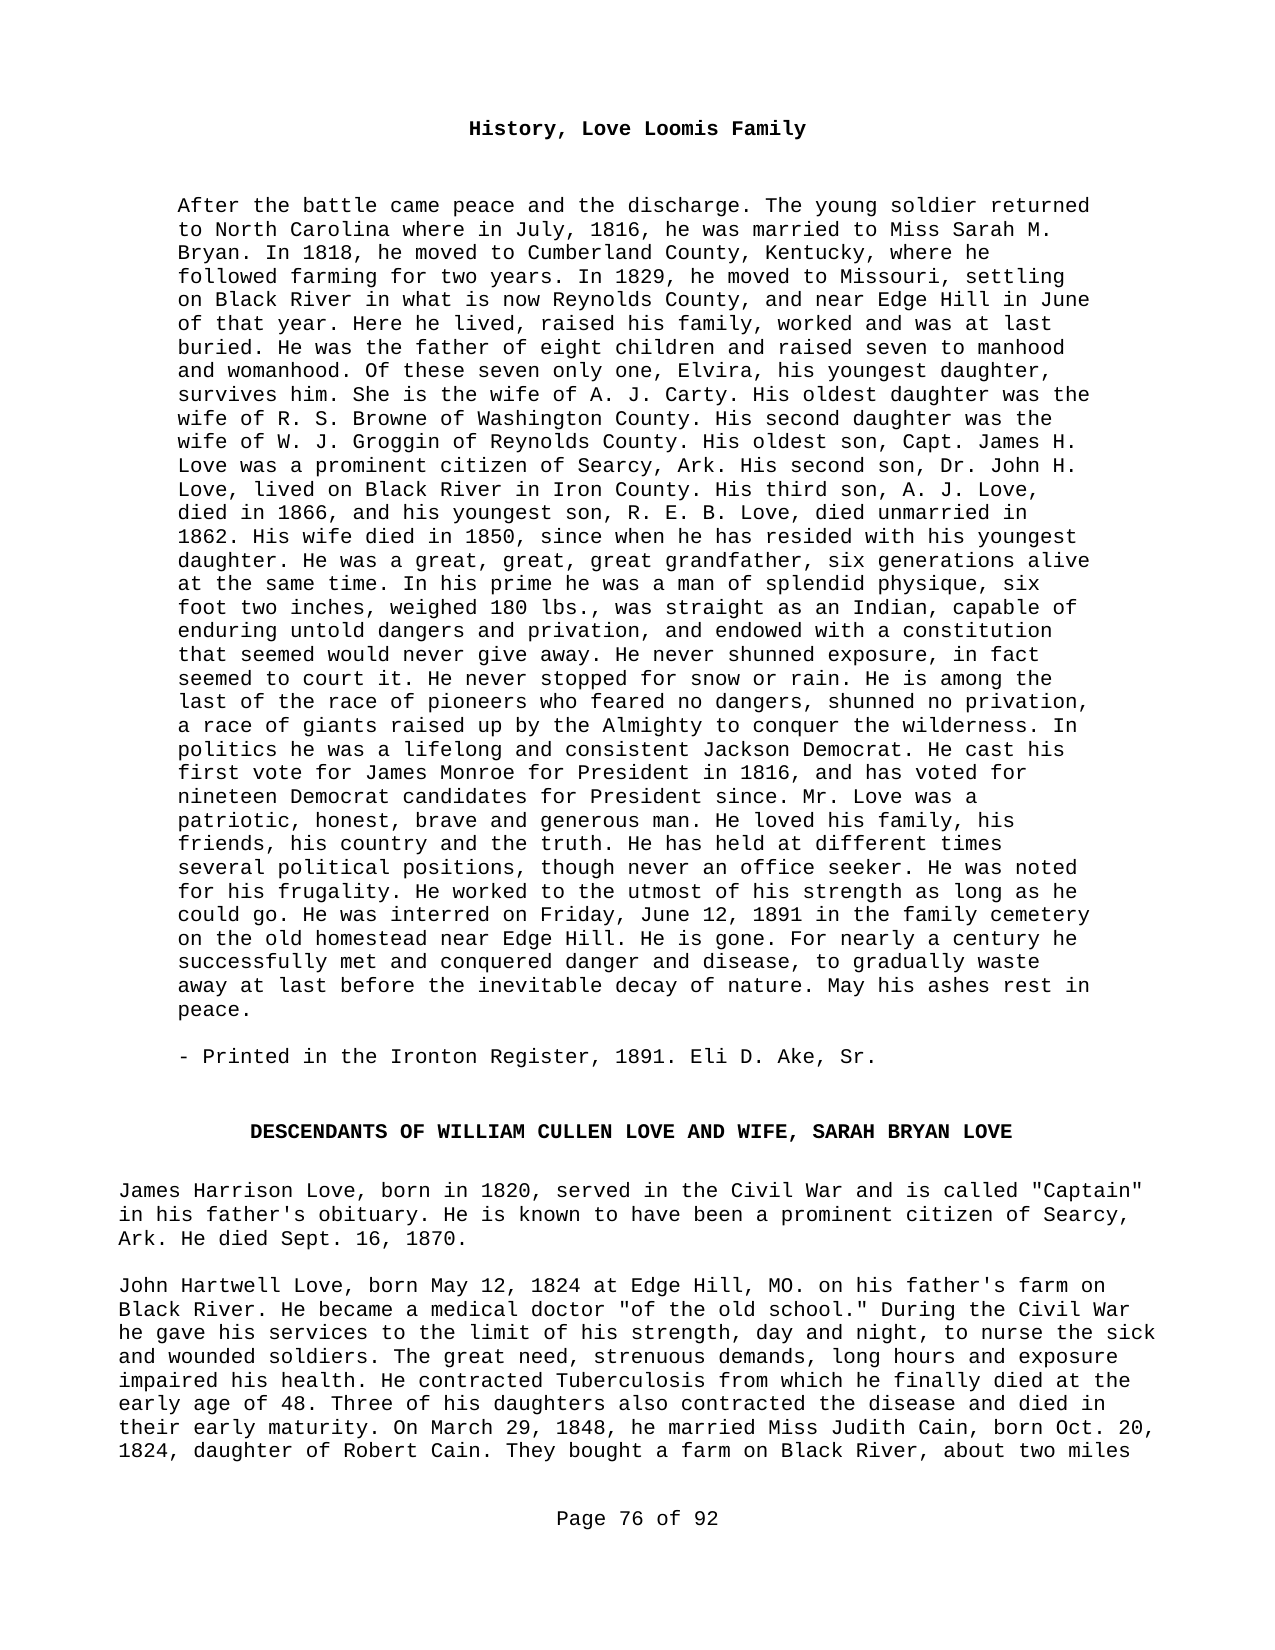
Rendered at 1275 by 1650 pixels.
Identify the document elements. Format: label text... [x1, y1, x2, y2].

text John Hartwell Love, born May 12, 1824 at Edge Hill, MO. on his father's farm on Black River. He became a medical doctor "of the old school." During the Civil War he gave his services to the limit of his strength, day and night, to nurse the sick and wounded soldiers. The great need, strenuous demands, long hours and exposure impaired his health. He contracted Tuberculosis from which he finally died at the early age of 48. Three of his daughters also contracted the disease and died in their early maturity. On March 29, 1848, he married Miss Judith Cain, born Oct. 20, 1824, daughter of Robert Cain. They bought a farm on Black River, about two miles [118, 1275, 1157, 1464]
text James Harrison Love, born in 1820, served in the Civil War and is called "Captain" in his father's obituary. He is known to have been a prominent citizen of Searcy, Ark. He died Sept. 16, 1870. [118, 1180, 1157, 1251]
subtitle DESCENDANTS OF WILLIAM CULLEN LOVE AND WIFE, SARAH BRYAN LOVE [118, 1121, 1157, 1144]
text After the battle came peace and the discharge. The young soldier returned to North Carolina where in July, 1816, he was married to Miss Sarah M. Bryan. In 1818, he moved to Cumberland County, Kentucky, where he followed farming for two years. In 1829, he moved to Missouri, settling on Black River in what is now Reynolds County, and near Edge Hill in June of that year. Here he lived, raised his family, worked and was at last buried. He was the father of eight children and raised seven to manhood and womanhood. Of these seven only one, Elvira, his youngest daughter, survives him. She is the wife of A. J. Carty. His oldest daughter was the wife of R. S. Browne of Washington County. His second daughter was the wife of W. J. Groggin of Reynolds County. His oldest son, Capt. James H. Love was a prominent citizen of Searcy, Ark. His second son, Dr. John H. Love, lived on Black River in Iron County. His third son, A. J. Love, died in 1866, and his youngest son, R. E. B. Love, died unmarried in 1862. His wife died in 1850, since when he has resided with his youngest daughter. He was a great, great, great grandfather, six generations alive at the same time. In his prime he was a man of splendid physique, six foot two inches, weighed 180 lbs., was straight as an Indian, capable of enduring untold dangers and privation, and endowed with a constitution that seemed would never give away. He never shunned exposure, in fact seemed to court it. He never stopped for snow or rain. He is among the last of the race of pioneers who feared no dangers, shunned no privation, a race of giants raised up by the Almighty to conquer the wilderness. In politics he was a lifelong and consistent Jackson Democrat. He cast his first vote for James Monroe for President in 1816, and has voted for nineteen Democrat candidates for President since. Mr. Love was a patriotic, honest, brave and generous man. He loved his family, his friends, his country and the truth. He has held at different times several political positions, though never an office seeker. He was noted for his frugality. He worked to the utmost of his strength as long as he could go. He was interred on Friday, June 12, 1891 in the family cemetery on the old homestead near Edge Hill. He is gone. For nearly a century he successfully met and conquered danger and disease, to gradually waste away at last before the inevitable decay of nature. May his ashes rest in peace. [177, 195, 1098, 1022]
text - Printed in the Ironton Register, 1891. Eli D. Ake, Sr. [177, 1046, 1098, 1070]
